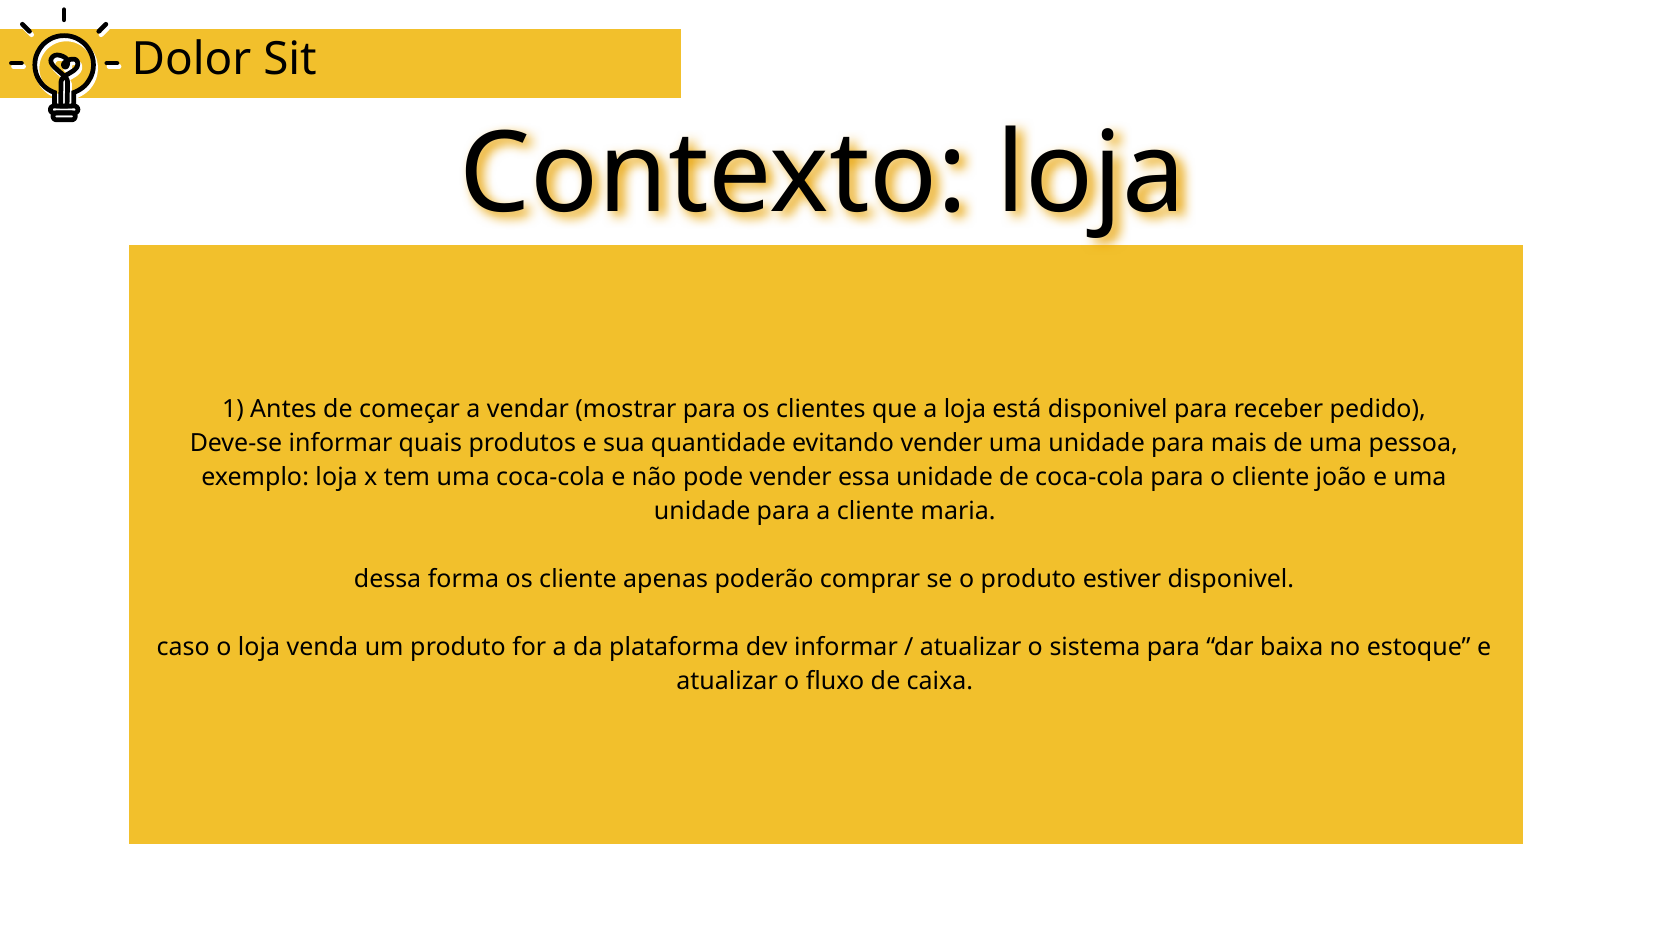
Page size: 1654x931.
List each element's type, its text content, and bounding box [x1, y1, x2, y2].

title Dolor Sit [131, 16, 578, 97]
title Contexto: loja [265, 88, 1381, 248]
text_box 1) Antes de começar a vendar (mostrar para os clientes que a loja está disponivel para receber pedido), Deve-se informar quais produtos e sua quantidade evitando vender uma unidade para mais de uma pessoa, exemplo: loja x tem uma coca-cola e não pode vender essa unidade de coca-cola para o cliente joão e uma unidade para a cliente maria. dessa forma os cliente apenas poderão comprar se o produto estiver disponivel. caso o loja venda um produto for a da plataforma dev informar / atualizar o sistema para “dar baixa no estoque” e atualizar o fluxo de caixa. [150, 262, 1501, 826]
